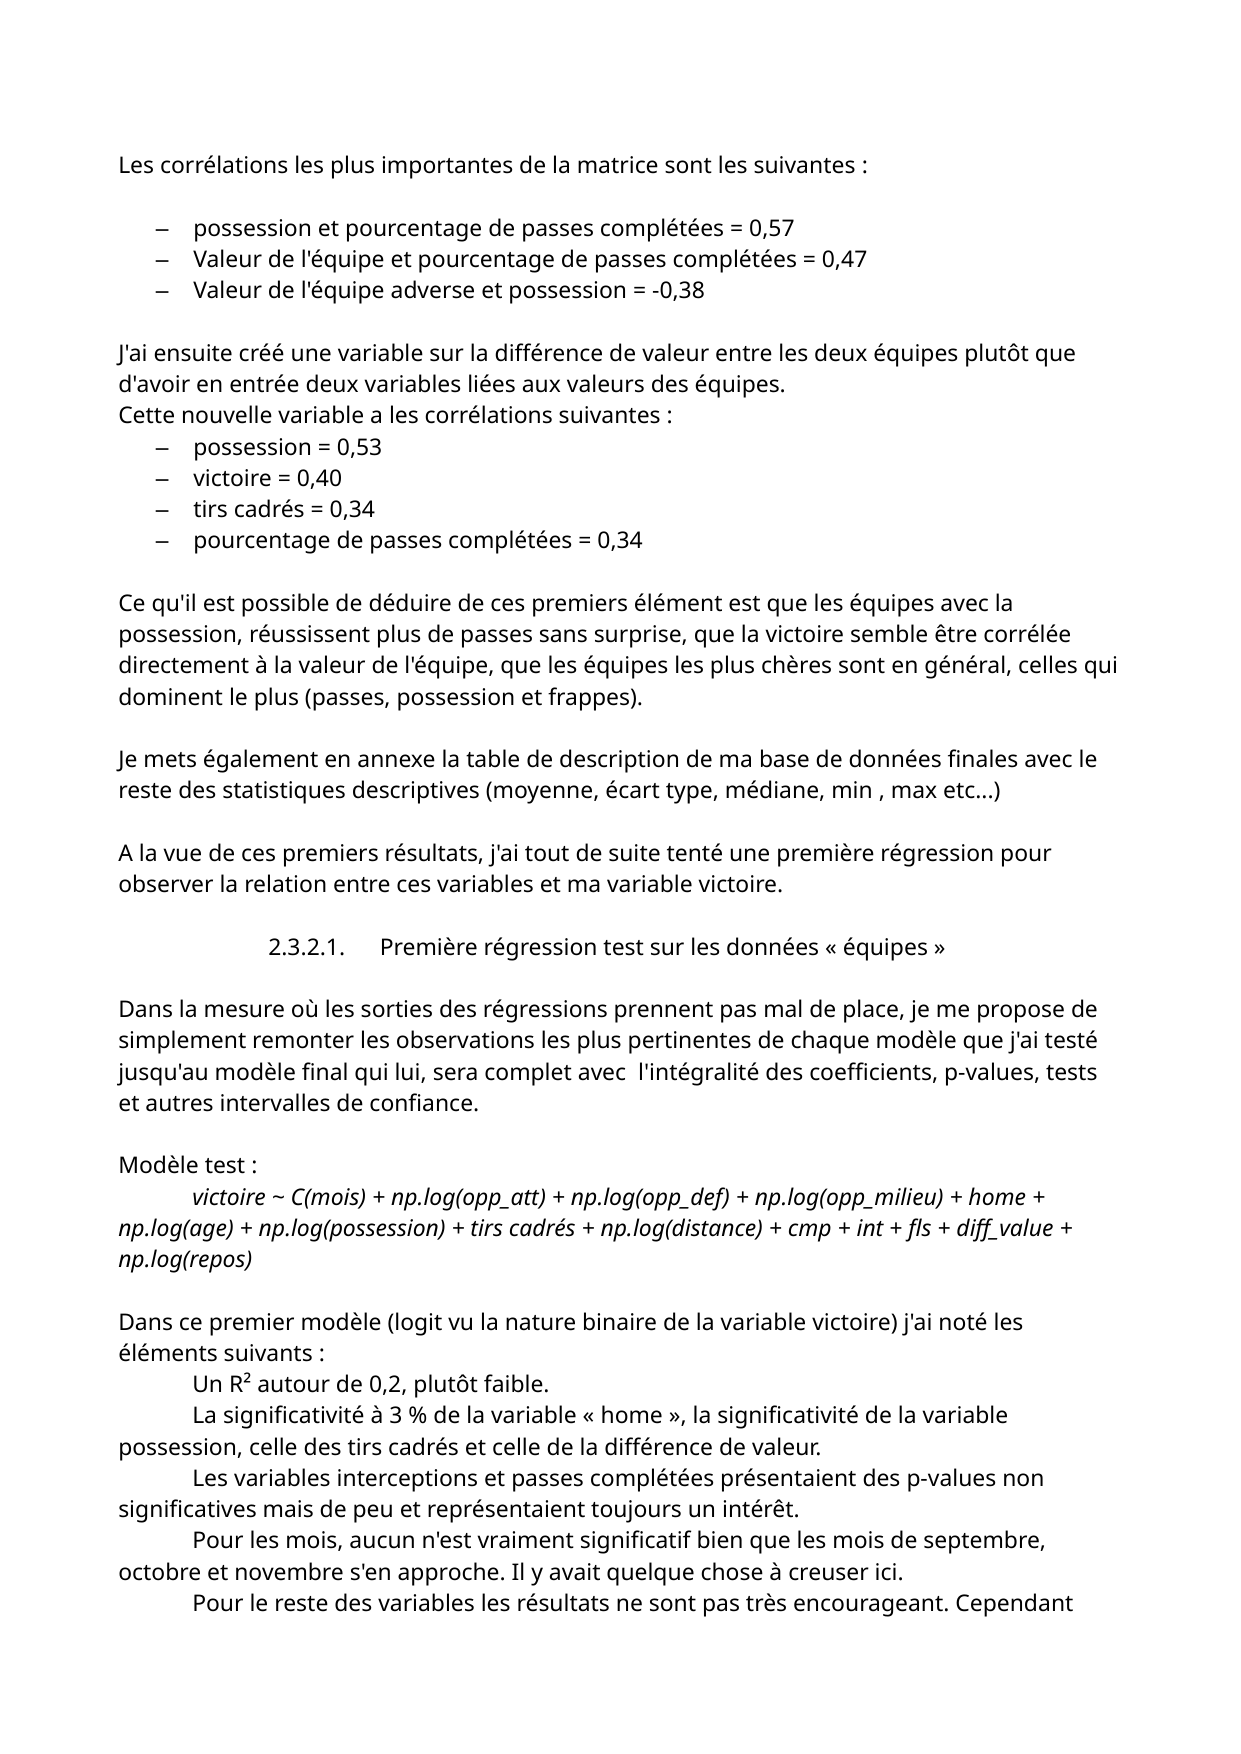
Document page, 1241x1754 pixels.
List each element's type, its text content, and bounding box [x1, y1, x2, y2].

text Cette nouvelle variable a les corrélations suivantes : [118, 399, 1122, 431]
list pourcentage de passes complétées = 0,34 [156, 524, 1122, 556]
list Première régression test sur les données « équipes » [268, 931, 1122, 962]
text victoire ~ C(mois) + np.log(opp_att) + np.log(opp_def) + np.log(opp_milieu) + home + np.log(age) + np.log(possession) + tirs cadrés + np.log(distance) + cmp + int + fls + diff_value + np.log(repos) [118, 1181, 1122, 1274]
text Pour le reste des variables les résultats ne sont pas très encourageant. Cependant [118, 1587, 1122, 1618]
list victoire = 0,40 [156, 462, 1122, 493]
text J'ai ensuite créé une variable sur la différence de valeur entre les deux équipes plutôt que d'avoir en entrée deux variables liées aux valeurs des équipes. [118, 337, 1122, 399]
text Je mets également en annexe la table de description de ma base de données finales avec le reste des statistiques descriptives (moyenne, écart type, médiane, min , max etc...) [118, 743, 1122, 806]
list possession = 0,53 [156, 431, 1122, 462]
text Dans la mesure où les sorties des régressions prennent pas mal de place, je me propose de simplement remonter les observations les plus pertinentes de chaque modèle que j'ai testé jusqu'au modèle final qui lui, sera complet avec l'intégralité des coefficients, p-values, tests et autres intervalles de confiance. [118, 993, 1122, 1118]
text Les variables interceptions et passes complétées présentaient des p-values non significatives mais de peu et représentaient toujours un intérêt. [118, 1462, 1122, 1524]
text Dans ce premier modèle (logit vu la nature binaire de la variable victoire) j'ai noté les éléments suivants : [118, 1306, 1122, 1368]
text Un R² autour de 0,2, plutôt faible. [118, 1368, 1122, 1399]
text Modèle test : [118, 1149, 1122, 1181]
list possession et pourcentage de passes complétées = 0,57 [156, 212, 1122, 243]
text Ce qu'il est possible de déduire de ces premiers élément est que les équipes avec la possession, réussissent plus de passes sans surprise, que la victoire semble être corrélée directement à la valeur de l'équipe, que les équipes les plus chères sont en général, celles qui dominent le plus (passes, possession et frappes). [118, 587, 1122, 712]
list Valeur de l'équipe et pourcentage de passes complétées = 0,47 [156, 243, 1122, 274]
text La significativité à 3 % de la variable « home », la significativité de la variable possession, celle des tirs cadrés et celle de la différence de valeur. [118, 1399, 1122, 1462]
text Les corrélations les plus importantes de la matrice sont les suivantes : [118, 149, 1122, 181]
list Valeur de l'équipe adverse et possession = -0,38 [156, 274, 1122, 306]
text A la vue de ces premiers résultats, j'ai tout de suite tenté une première régression pour observer la relation entre ces variables et ma variable victoire. [118, 837, 1122, 899]
text Pour les mois, aucun n'est vraiment significatif bien que les mois de septembre, octobre et novembre s'en approche. Il y avait quelque chose à creuser ici. [118, 1524, 1122, 1587]
list tirs cadrés = 0,34 [156, 493, 1122, 524]
